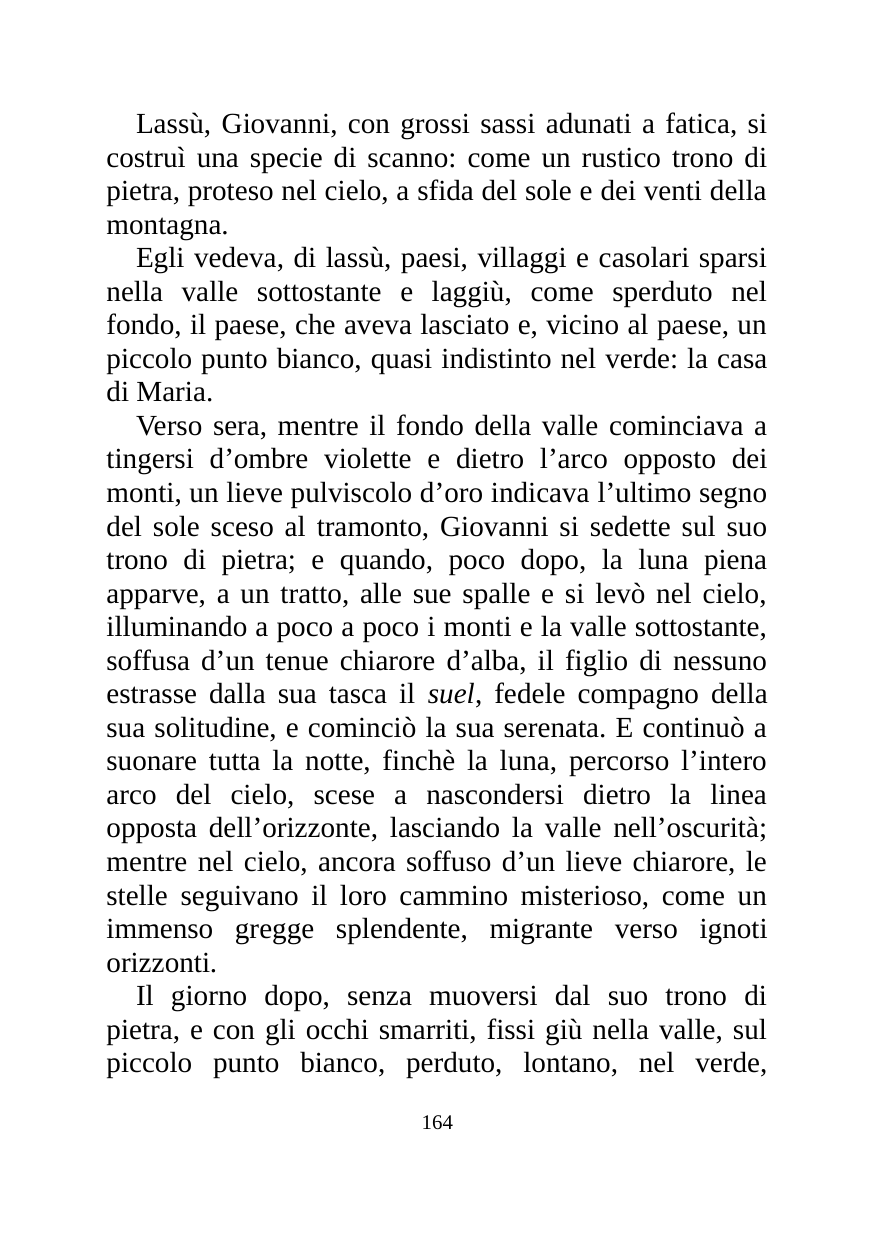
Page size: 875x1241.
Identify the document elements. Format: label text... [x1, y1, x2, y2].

text Verso sera, mentre il fondo della valle cominciava a tingersi d’ombre violette e dietro l’arco opposto dei monti, un lieve pulviscolo d’oro indicava l’ultimo segno del sole sceso al tramonto, Giovanni si sedette sul suo trono di pietra; e quando, poco dopo, la luna piena apparve, a un tratto, alle sue spalle e si levò nel cielo, illuminando a poco a poco i monti e la valle sottostante, soffusa d’un tenue chiarore d’alba, il figlio di nessuno estrasse dalla sua tasca il suel, fedele compagno della sua solitudine, e cominciò la sua serenata. E continuò a suonare tutta la notte, finchè la luna, percorso l’intero arco del cielo, scese a nascondersi dietro la linea opposta dell’orizzonte, lasciando la valle nell’oscurità; mentre nel cielo, ancora soffuso d’un lieve chiarore, le stelle seguivano il loro cammino misterioso, come un immenso gregge splendente, migrante verso ignoti orizzonti. [106, 408, 768, 978]
text Egli vedeva, di lassù, paesi, villaggi e casolari sparsi nella valle sottostante e laggiù, come sperduto nel fondo, il paese, che aveva lasciato e, vicino al paese, un piccolo punto bianco, quasi indistinto nel verde: la casa di Maria. [106, 240, 768, 408]
text Lassù, Giovanni, con grossi sassi adunati a fatica, si costruì una specie di scanno: come un rustico trono di pietra, proteso nel cielo, a sfida del sole e dei venti della montagna. [106, 106, 768, 240]
text Il giorno dopo, senza muoversi dal suo trono di pietra, e con gli occhi smarriti, fissi giù nella valle, sul piccolo punto bianco, perduto, lontano, nel verde, [106, 978, 768, 1079]
